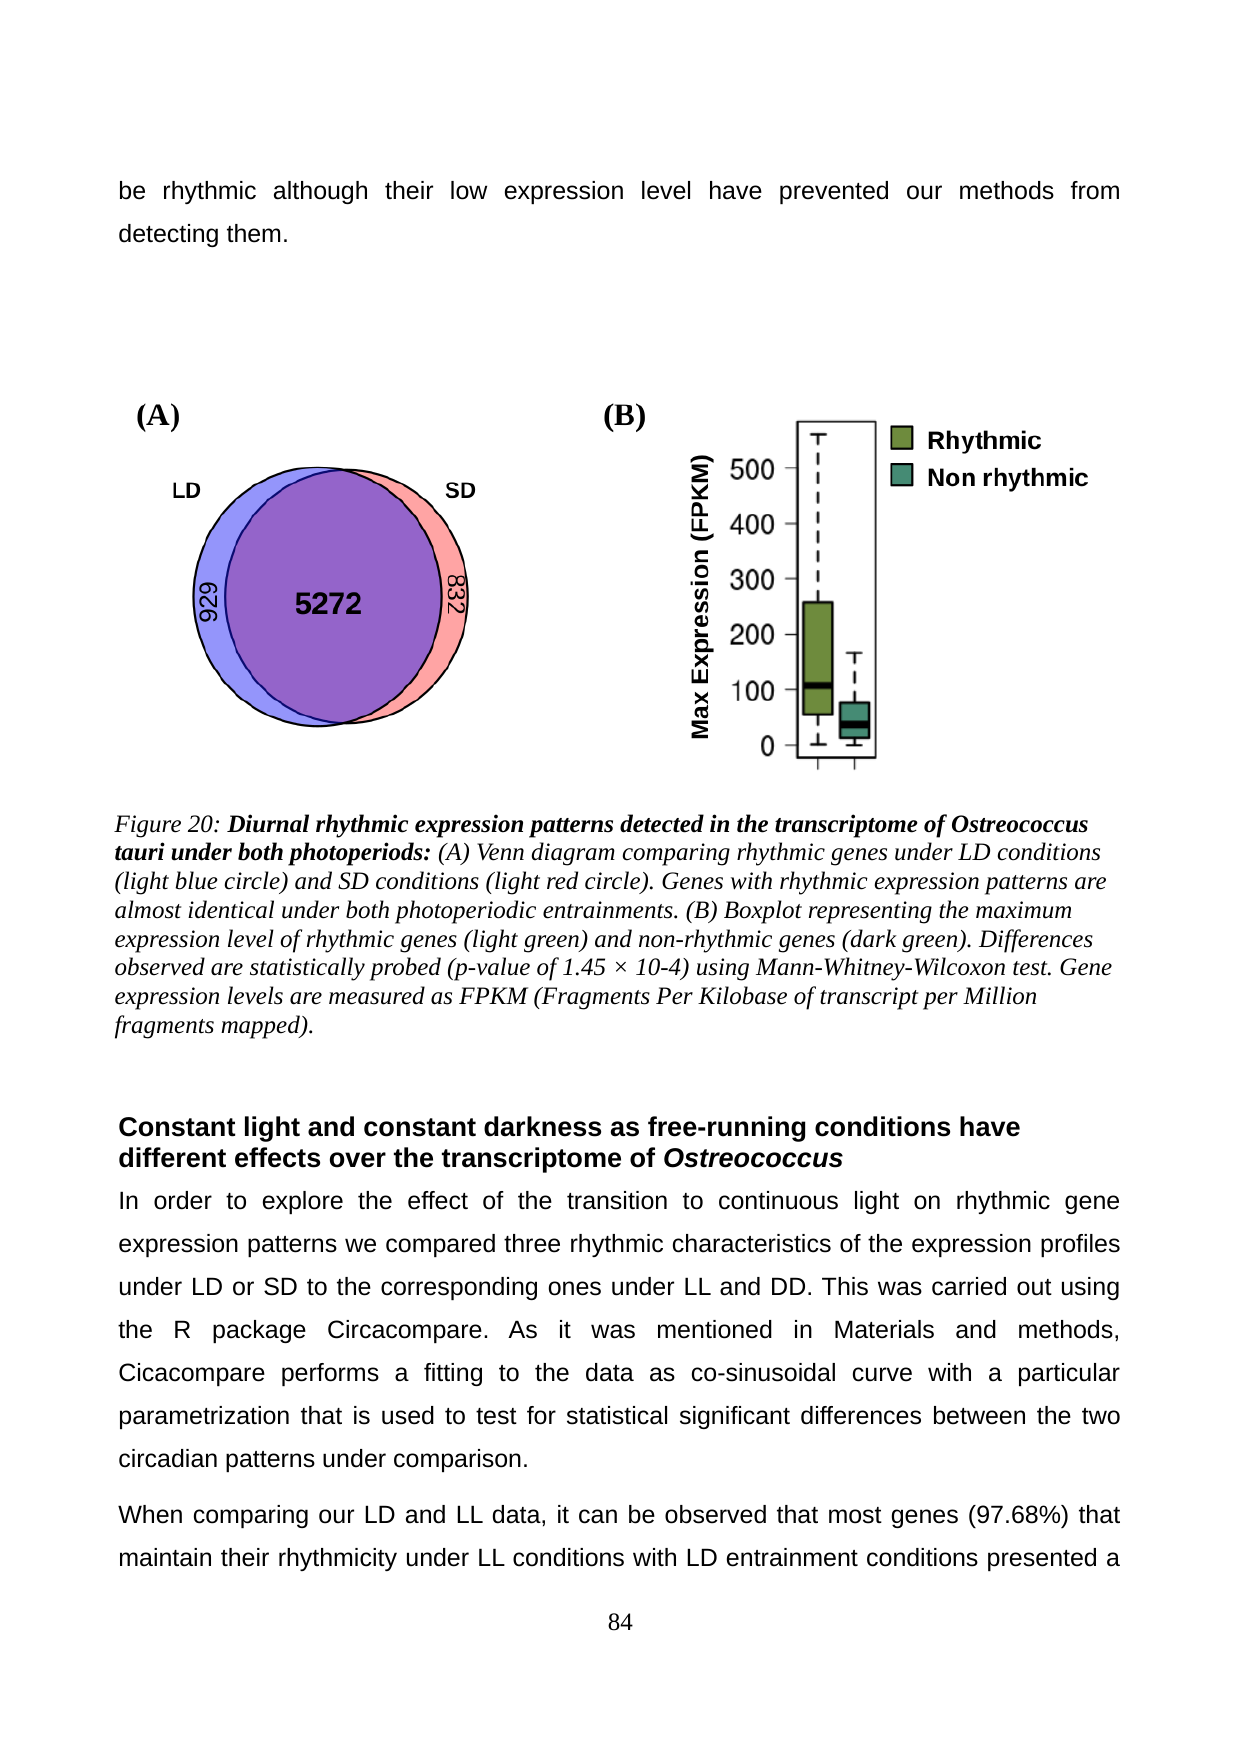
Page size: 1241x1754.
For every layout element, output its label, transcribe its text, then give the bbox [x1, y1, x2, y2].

text When comparing our LD and LL data, it can be observed that most genes (97.68%) that maintain their rhythmicity under LL conditions with LD entrainment conditions presented a [118, 1500, 1122, 1572]
subtitle Constant light and constant darkness as free-running conditions have different effects over the transcriptome of Ostreococcus [118, 1111, 1122, 1173]
text In order to explore the effect of the transition to continuous light on rhythmic gene expression patterns we compared three rhythmic characteristics of the expression profiles under LD or SD to the corresponding ones under LL and DD. This was carried out using the R package Circacompare. As it was mentioned in Materials and methods, Cicacompare performs a fitting to the data as co-sinusoidal curve with a particular parametrization that is used to test for statistical significant differences between the two circadian patterns under comparison. [118, 1186, 1122, 1473]
picture [114, 359, 1119, 809]
text Figure 20: Diurnal rhythmic expression patterns detected in the transcriptome of Ostreococcus tauri under both photoperiods: (A) Venn diagram comparing rhythmic genes under LD conditions (light blue circle) and SD conditions (light red circle). Genes with rhythmic expression patterns are almost identical under both photoperiodic entrainments. (B) Boxplot representing the maximum expression level of rhythmic genes (light green) and non-rhythmic genes (dark green). Differences observed are statistically probed (p-value of 1.45 × 10-4) using Mann-Whitney-Wilcoxon test. Gene expression levels are measured as FPKM (Fragments Per Kilobase of transcript per Million fragments mapped). [114, 809, 1118, 1039]
text be rhythmic although their low expression level have prevented our methods from detecting them. [118, 176, 1122, 248]
